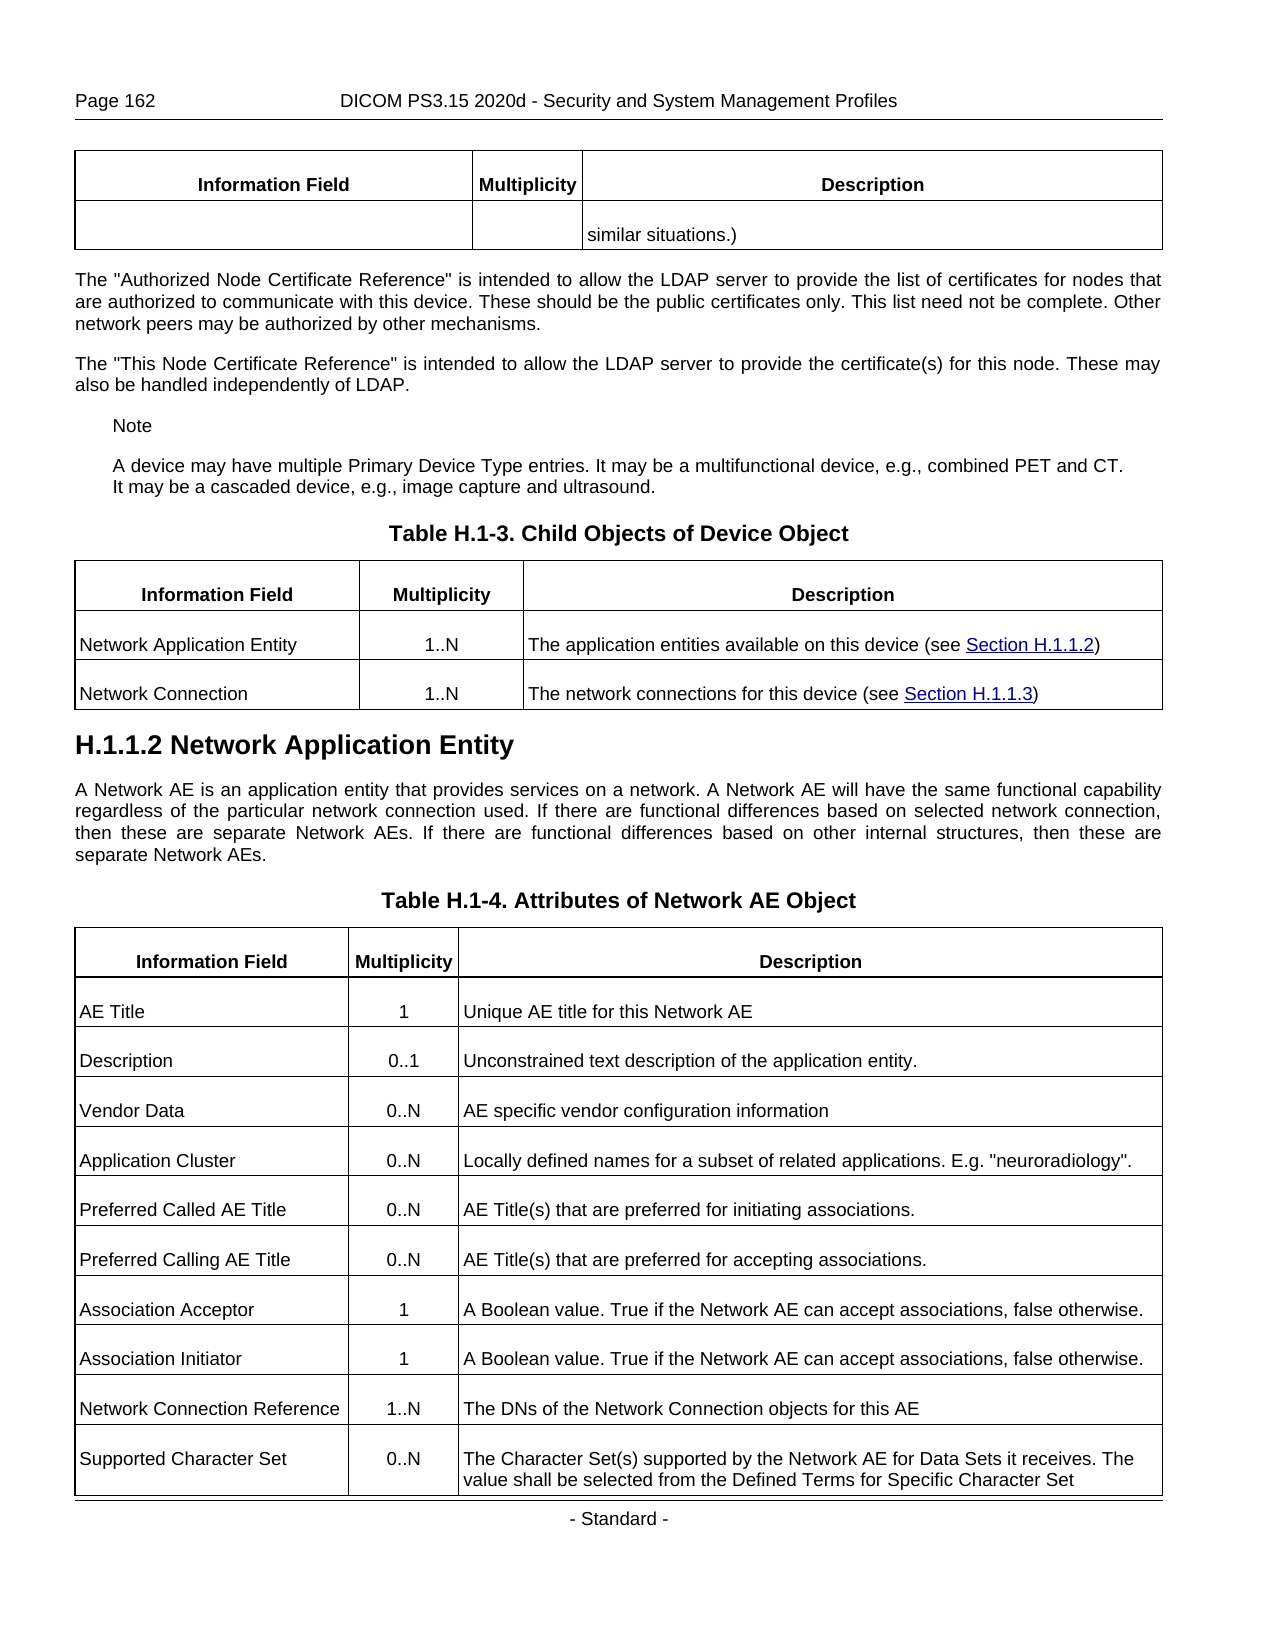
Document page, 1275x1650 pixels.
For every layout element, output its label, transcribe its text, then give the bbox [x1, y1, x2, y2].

table_cell similar situations.) [583, 201, 1162, 249]
table_cell AE Title(s) that are preferred for accepting associations. [459, 1226, 1162, 1274]
table_cell 1..N [349, 1375, 458, 1424]
table_cell Unconstrained text description of the application entity. [459, 1027, 1162, 1076]
table_cell Preferred Calling AE Title [76, 1226, 348, 1274]
table_cell Description [76, 1027, 348, 1076]
table_cell The network connections for this device (see Section H.1.1.3) [524, 660, 1162, 709]
table_cell A Boolean value. True if the Network AE can accept associations, false otherwise. [459, 1276, 1162, 1324]
table_header Information Field [76, 151, 472, 200]
table_cell 0..1 [349, 1027, 458, 1076]
table_header Description [524, 561, 1162, 609]
table_cell 0..N [349, 1077, 458, 1126]
table_cell Network Application Entity [76, 611, 359, 659]
table_cell The Character Set(s) supported by the Network AE for Data Sets it receives. The value shall be selected from the Defined Terms for Specific Character Set [459, 1425, 1162, 1495]
table_cell Preferred Called AE Title [76, 1176, 348, 1225]
table_cell 1 [349, 1325, 458, 1374]
table_cell The DNs of the Network Connection objects for this AE [459, 1375, 1162, 1424]
table_cell AE specific vendor configuration information [459, 1077, 1162, 1126]
text Note [112, 414, 1125, 436]
table_header Information Field [76, 561, 359, 609]
table_cell A Boolean value. True if the Network AE can accept associations, false otherwise. [459, 1325, 1162, 1374]
table_header Description [459, 928, 1162, 976]
table_cell 1..N [360, 611, 523, 659]
table_cell The application entities available on this device (see Section H.1.1.2) [524, 611, 1162, 659]
table_header Multiplicity [349, 928, 458, 976]
table_cell Locally defined names for a subset of related applications. E.g. "neuroradiology". [459, 1127, 1162, 1175]
table_header Description [583, 151, 1162, 200]
table_cell Network Connection [76, 660, 359, 709]
text Table H.1-3. Child Objects of Device Object [75, 520, 1162, 546]
table_cell Association Initiator [76, 1325, 348, 1374]
text Table H.1-4. Attributes of Network AE Object [75, 887, 1162, 913]
table_cell 1 [349, 1276, 458, 1324]
table_cell Vendor Data [76, 1077, 348, 1126]
table_cell [76, 201, 472, 249]
table_cell 1 [349, 978, 458, 1026]
table_cell Supported Character Set [76, 1425, 348, 1495]
table_cell 0..N [349, 1226, 458, 1274]
table_cell 1..N [360, 660, 523, 709]
text H.1.1.2 Network Application Entity [75, 729, 1162, 760]
table_header Multiplicity [473, 151, 582, 200]
text The "This Node Certificate Reference" is intended to allow the LDAP server to provide the certificate(s) for this node. These may also be handled independently of LDAP. [75, 353, 1162, 396]
table_cell 0..N [349, 1127, 458, 1175]
table_cell Unique AE title for this Network AE [459, 978, 1162, 1026]
text A Network AE is an application entity that provides services on a network. A Network AE will have the same functional capability regardless of the particular network connection used. If there are functional differences based on selected network connection, then these are separate Network AEs. If there are functional differences based on other internal structures, then these are separate Network AEs. [75, 779, 1162, 865]
table_cell 0..N [349, 1176, 458, 1225]
table_cell AE Title(s) that are preferred for initiating associations. [459, 1176, 1162, 1225]
table_header Information Field [76, 928, 348, 976]
table_header Multiplicity [360, 561, 523, 609]
text The "Authorized Node Certificate Reference" is intended to allow the LDAP server to provide the list of certificates for nodes that are authorized to communicate with this device. These should be the public certificates only. This list need not be complete. Other network peers may be authorized by other mechanisms. [75, 269, 1162, 334]
table_cell [473, 201, 582, 249]
table_cell Application Cluster [76, 1127, 348, 1175]
table_cell 0..N [349, 1425, 458, 1495]
text A device may have multiple Primary Device Type entries. It may be a multifunctional device, e.g., combined PET and CT. It may be a cascaded device, e.g., image capture and ultrasound. [112, 455, 1125, 498]
table_cell AE Title [76, 978, 348, 1026]
table_cell Network Connection Reference [76, 1375, 348, 1424]
table_cell Association Acceptor [76, 1276, 348, 1324]
